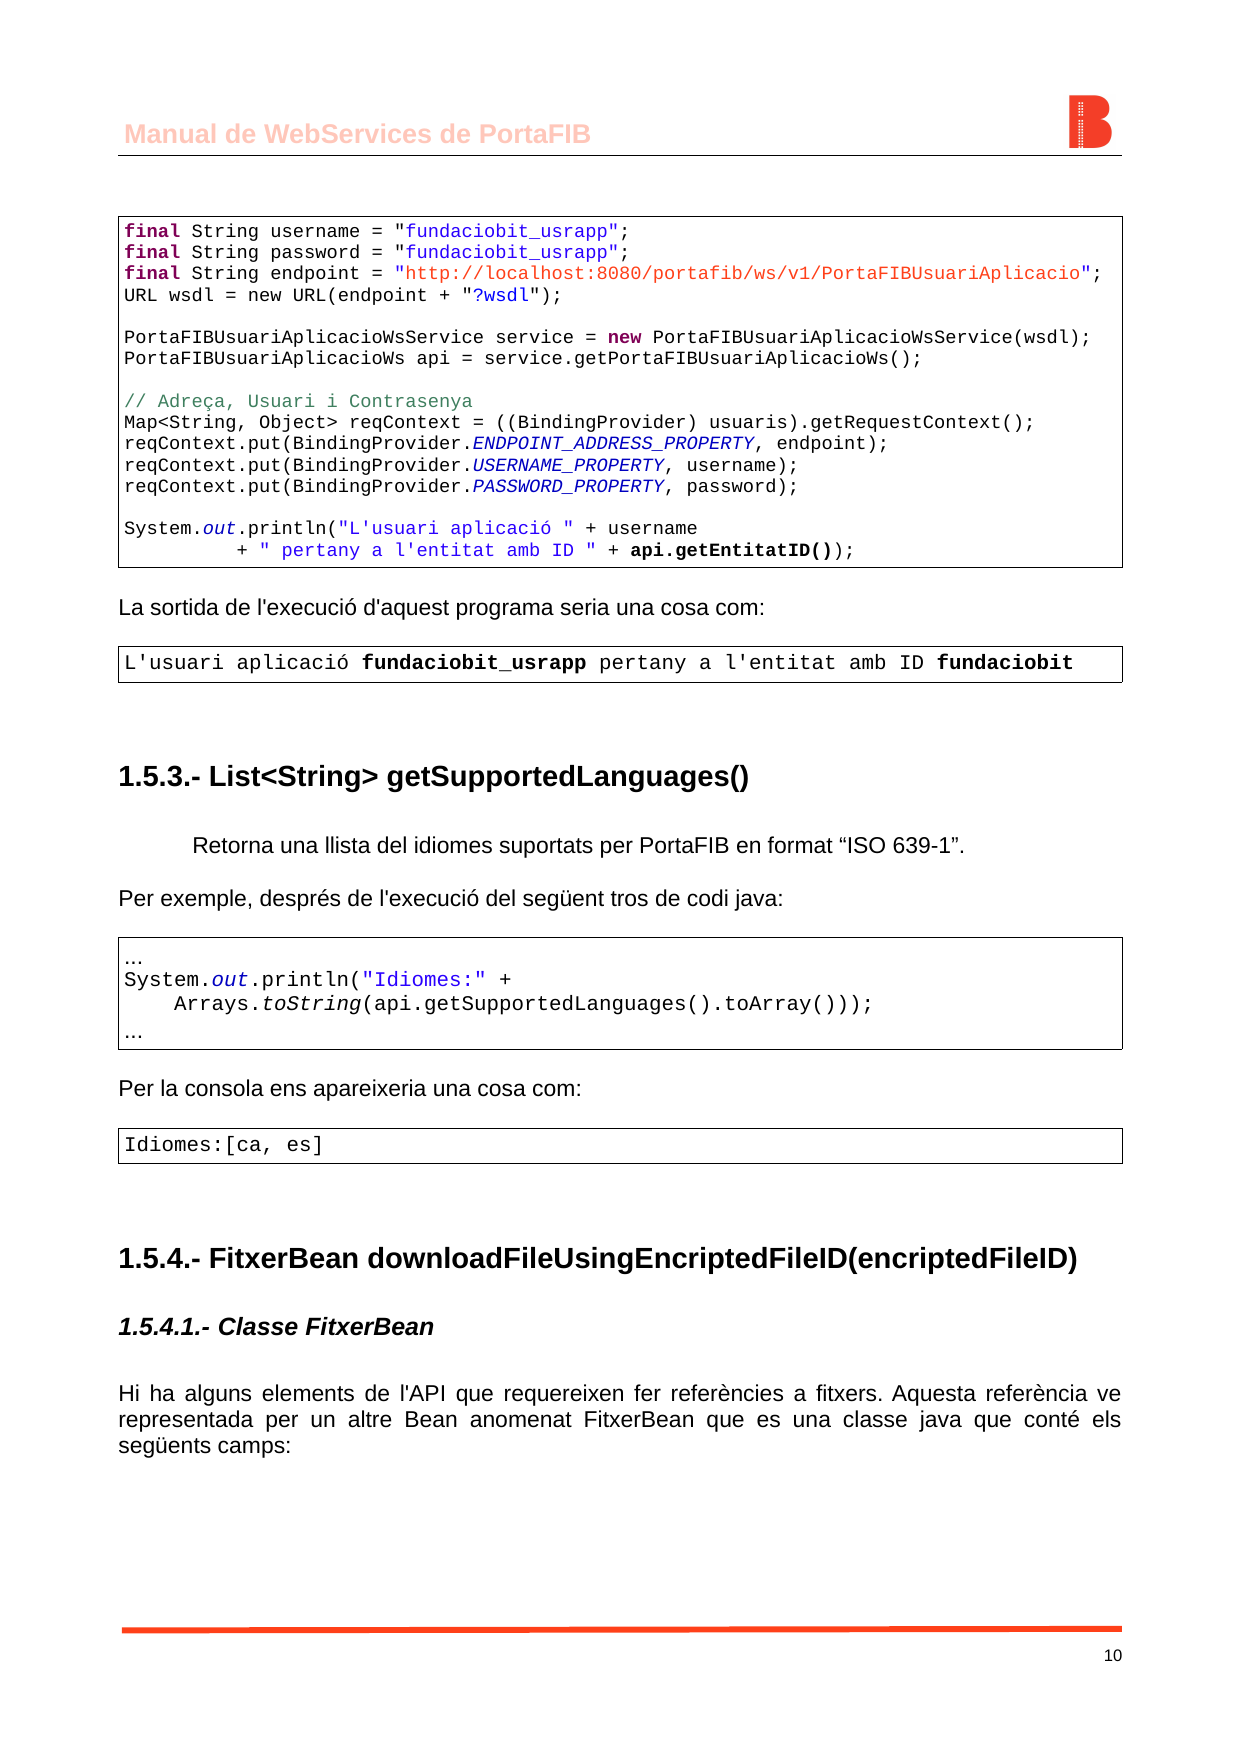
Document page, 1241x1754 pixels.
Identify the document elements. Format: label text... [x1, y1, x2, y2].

text La sortida de l'execució d'aquest programa seria una cosa com: [118, 594, 1122, 620]
text Retorna una llista del idiomes suportats per PortaFIB en format “ISO 639-1”. [118, 832, 1122, 858]
subtitle Classe FitxerBean [118, 1312, 1122, 1341]
text Hi ha alguns elements de l'API que requereixen fer referències a fitxers. Aquesta referència ve representada per un altre Bean anomenat FitxerBean que es una classe java que conté els següents camps: [118, 1380, 1122, 1459]
subtitle FitxerBean downloadFileUsingEncriptedFileID(encriptedFileID) [118, 1241, 1122, 1274]
table_header L'usuari aplicació fundaciobit_usrapp pertany a l'entitat amb ID fundaciobit [119, 647, 1122, 682]
text Per la consola ens apareixeria una cosa com: [118, 1075, 1122, 1102]
table_header final String username = "fundaciobit_usrapp"; final String password = "fundaciobit_usrapp"; final String endpoint = "http://localhost:8080/portafib/ws/v1/PortaFIBUsuariAplicacio"; URL wsdl = new URL(endpoint + "?wsdl"); PortaFIBUsuariAplicacioWsService service = new PortaFIBUsuariAplicacioWsService(wsdl); PortaFIBUsuariAplicacioWs api = service.getPortaFIBUsuariAplicacioWs(); // Adreça, Usuari i Contrasenya Map<String, Object> reqContext = ((BindingProvider) usuaris).getRequestContext(); reqContext.put(BindingProvider.ENDPOINT_ADDRESS_PROPERTY, endpoint); reqContext.put(BindingProvider.USERNAME_PROPERTY, username); reqContext.put(BindingProvider.PASSWORD_PROPERTY, password); System.out.println("L'usuari aplicació " + username + " pertany a l'entitat amb ID " + api.getEntitatID()); [119, 217, 1122, 567]
table_header ... System.out.println("Idiomes:" + Arrays.toString(api.getSupportedLanguages().toArray())); ... [119, 938, 1122, 1049]
text Per exemple, després de l'execució del següent tros de codi java: [118, 884, 1122, 911]
picture [1063, 94, 1117, 150]
subtitle List<String> getSupportedLanguages() [118, 759, 1122, 793]
table_header Idiomes:[ca, es] [119, 1129, 1122, 1163]
